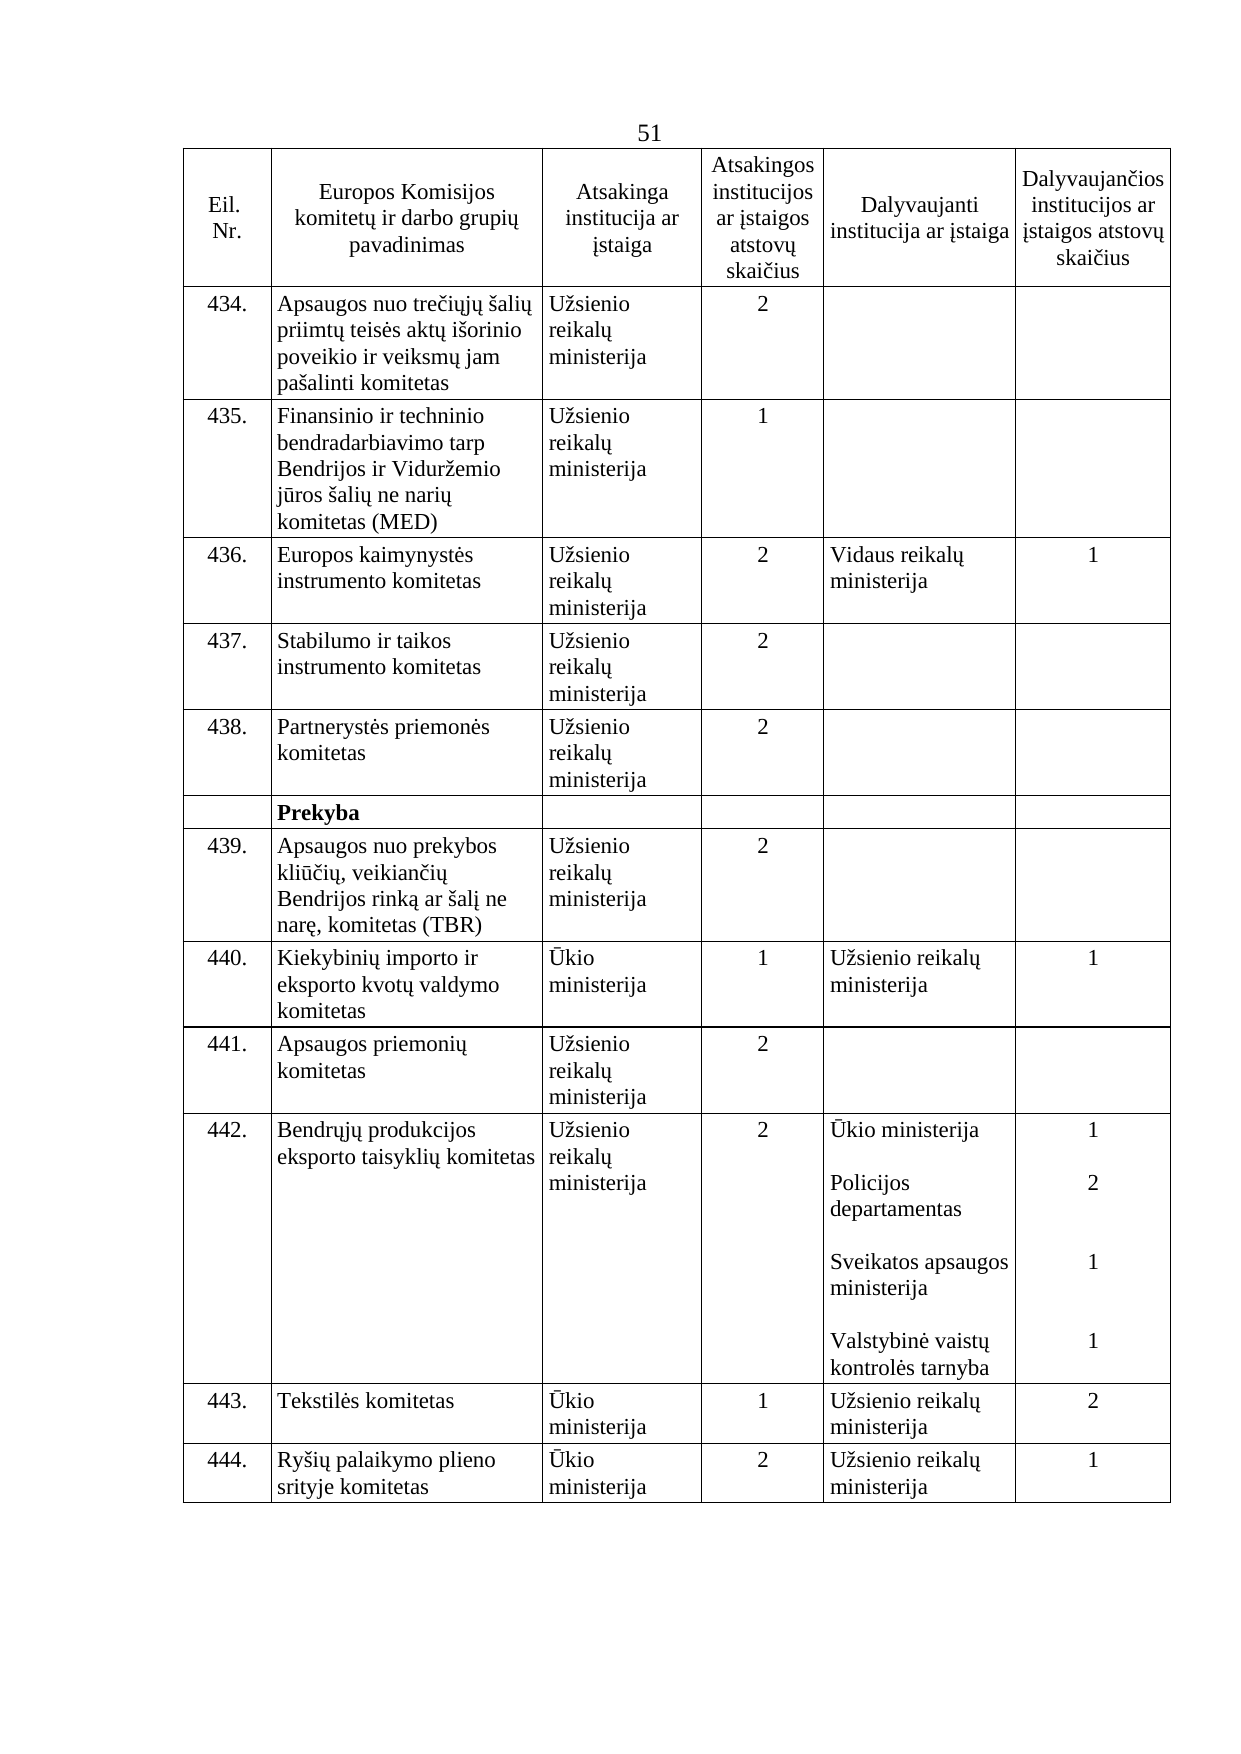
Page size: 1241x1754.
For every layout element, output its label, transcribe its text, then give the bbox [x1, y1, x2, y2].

table_cell Užsienio reikalų ministerija [543, 538, 701, 623]
table_cell 2 [702, 624, 823, 709]
table_cell 2 [702, 538, 823, 623]
table_cell [1016, 710, 1170, 795]
table_cell [824, 624, 1015, 709]
table_cell 1 [1016, 1444, 1170, 1502]
table_cell Ūkio ministerija [543, 942, 701, 1026]
table_cell Finansinio ir techninio bendradarbiavimo tarp Bendrijos ir Viduržemio jūros šalių ne narių komitetas (MED) [272, 400, 542, 537]
table_cell Kiekybinių importo ir eksporto kvotų valdymo komitetas [272, 942, 542, 1026]
table_cell Užsienio reikalų ministerija [543, 400, 701, 537]
table_cell Užsienio reikalų ministerija [824, 1384, 1015, 1442]
table_cell 2 [1016, 1384, 1170, 1442]
table_cell Užsienio reikalų ministerija [543, 710, 701, 795]
table_cell [184, 796, 271, 828]
table_header Atsakinga institucija ar įstaiga [543, 149, 701, 286]
table_cell [543, 796, 701, 828]
table_cell Užsienio reikalų ministerija [824, 942, 1015, 1026]
table_cell 1 [1016, 538, 1170, 623]
table_cell 436. [184, 538, 271, 623]
table_cell Apsaugos nuo prekybos kliūčių, veikiančių Bendrijos rinką ar šalį ne narę, komitetas (TBR) [272, 829, 542, 941]
table_cell Apsaugos priemonių komitetas [272, 1028, 542, 1112]
table_cell 2 [702, 710, 823, 795]
table_cell 1 [1016, 942, 1170, 1026]
table_cell Partnerystės priemonės komitetas [272, 710, 542, 795]
table_cell [1016, 829, 1170, 941]
table_cell 440. [184, 942, 271, 1026]
table_cell 443. [184, 1384, 271, 1442]
table_cell [824, 796, 1015, 828]
table_cell [1016, 624, 1170, 709]
table_cell [824, 400, 1015, 537]
table_cell Užsienio reikalų ministerija [543, 624, 701, 709]
table_cell 444. [184, 1444, 271, 1502]
table_cell 437. [184, 624, 271, 709]
table_cell Užsienio reikalų ministerija [543, 287, 701, 398]
table_cell Užsienio reikalų ministerija [543, 1028, 701, 1112]
table_cell 2 [702, 829, 823, 941]
table_header Eil. Nr. [184, 149, 271, 286]
table_cell 442. [184, 1114, 271, 1383]
table_cell [1016, 400, 1170, 537]
table_cell [1016, 796, 1170, 828]
table_header Dalyvaujanti institucija ar įstaiga [824, 149, 1015, 286]
table_cell [1016, 287, 1170, 398]
table_cell Ūkio ministerija [543, 1444, 701, 1502]
table_cell Tekstilės komitetas [272, 1384, 542, 1442]
table_cell Ūkio ministerija [543, 1384, 701, 1442]
table_cell 2 [702, 1114, 823, 1383]
table_cell Ryšių palaikymo plieno srityje komitetas [272, 1444, 542, 1502]
table_header Atsakingos institucijos ar įstaigos atstovų skaičius [702, 149, 823, 286]
table_cell 1 [702, 400, 823, 537]
table_cell Stabilumo ir taikos instrumento komitetas [272, 624, 542, 709]
table_cell Apsaugos nuo trečiųjų šalių priimtų teisės aktų išorinio poveikio ir veiksmų jam pašalinti komitetas [272, 287, 542, 398]
table_cell [702, 796, 823, 828]
table_header Europos Komisijos komitetų ir darbo grupių pavadinimas [272, 149, 542, 286]
table_cell Užsienio reikalų ministerija [824, 1444, 1015, 1502]
table_cell 434. [184, 287, 271, 398]
table_cell Bendrųjų produkcijos eksporto taisyklių komitetas [272, 1114, 542, 1383]
table_cell 1 [702, 942, 823, 1026]
table_cell Prekyba [272, 796, 542, 828]
table_cell Europos kaimynystės instrumento komitetas [272, 538, 542, 623]
table_cell [824, 829, 1015, 941]
table_cell 2 [702, 1028, 823, 1112]
table_cell Užsienio reikalų ministerija [543, 829, 701, 941]
table_cell 435. [184, 400, 271, 537]
table_cell Ūkio ministerija Policijos departamentas Sveikatos apsaugos ministerija Valstybinė vaistų kontrolės tarnyba [824, 1114, 1015, 1383]
table_cell [824, 287, 1015, 398]
table_cell Užsienio reikalų ministerija [543, 1114, 701, 1383]
table_cell 1 [702, 1384, 823, 1442]
table_cell 438. [184, 710, 271, 795]
table_cell 1 2 1 1 [1016, 1114, 1170, 1383]
table_cell 439. [184, 829, 271, 941]
table_cell Vidaus reikalų ministerija [824, 538, 1015, 623]
table_cell 2 [702, 1444, 823, 1502]
table_header Dalyvaujančios institucijos ar įstaigos atstovų skaičius [1016, 149, 1170, 286]
table_cell [824, 710, 1015, 795]
table_cell 441. [184, 1028, 271, 1112]
table_cell [824, 1028, 1015, 1112]
table_cell 2 [702, 287, 823, 398]
table_cell [1016, 1028, 1170, 1112]
